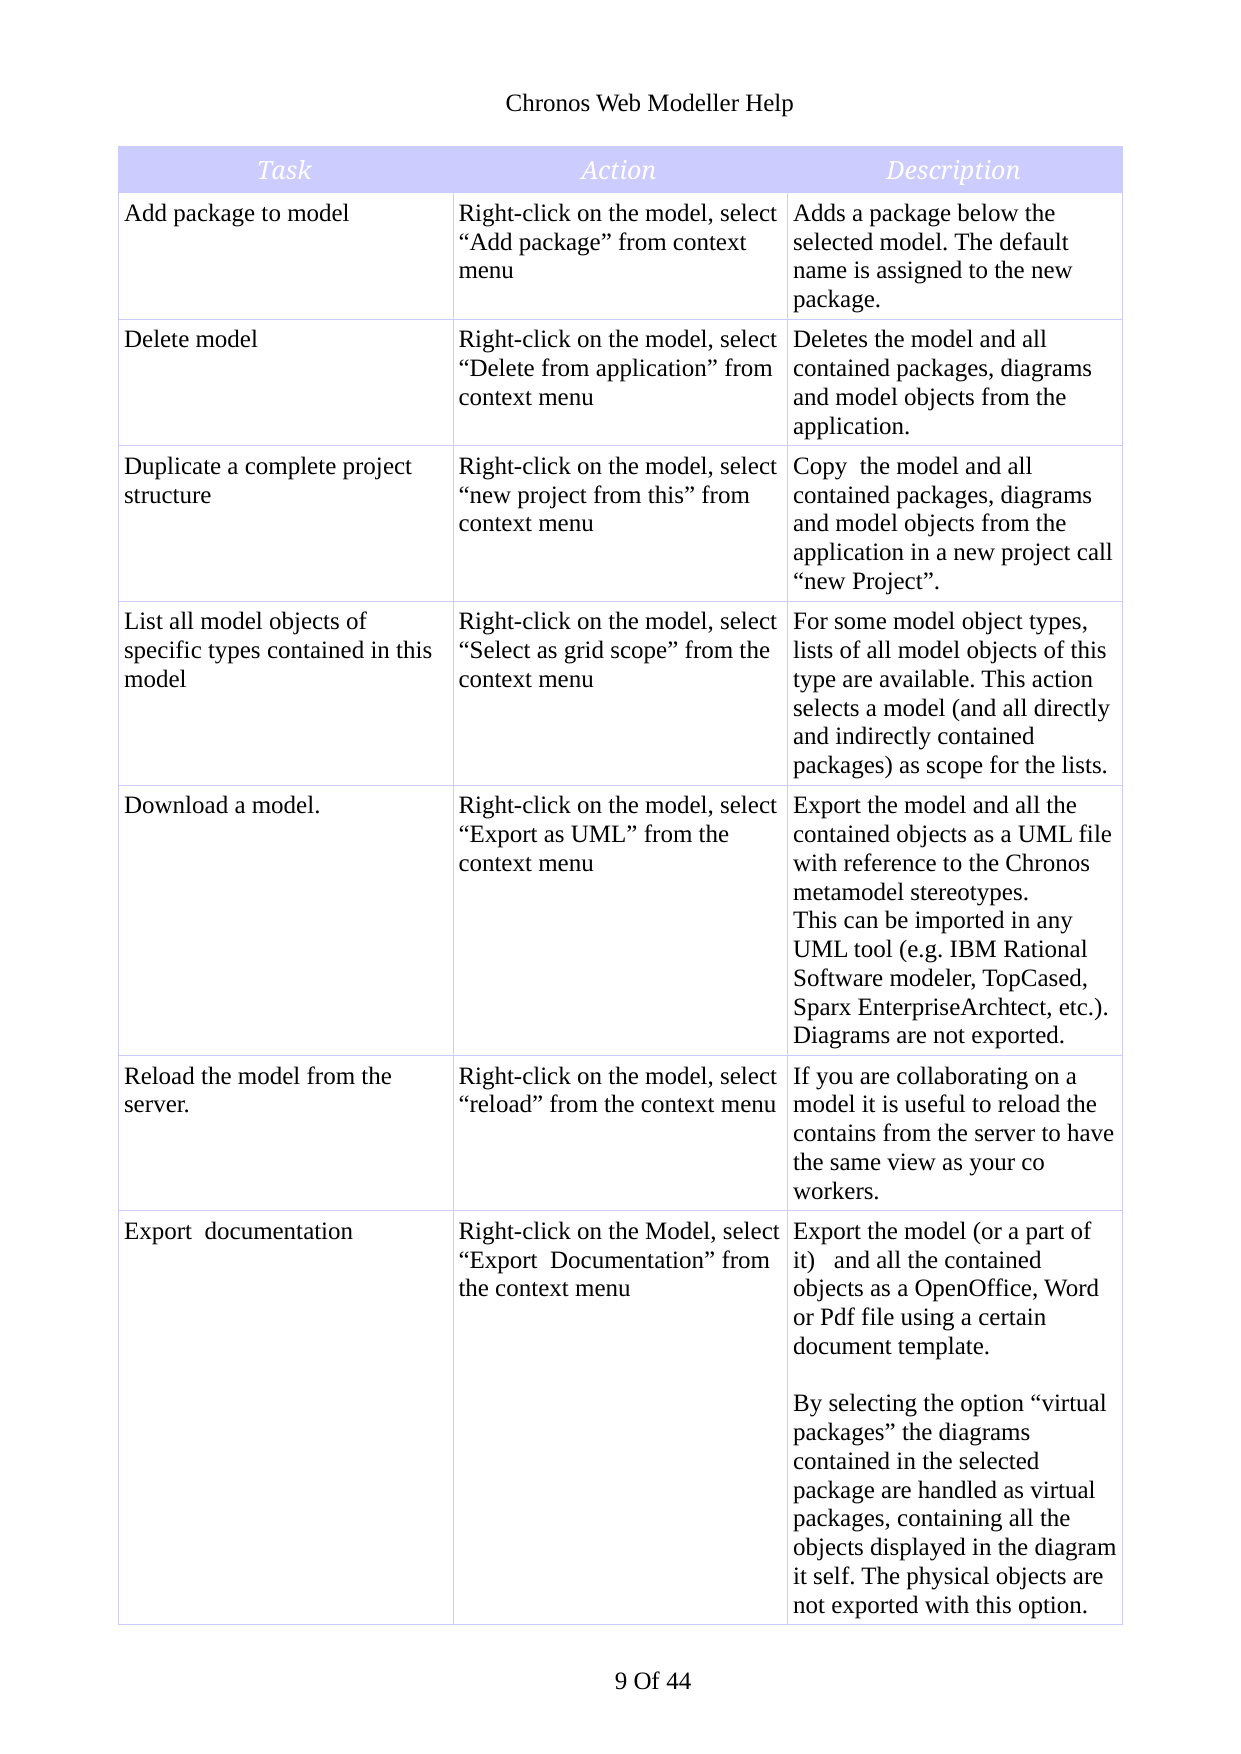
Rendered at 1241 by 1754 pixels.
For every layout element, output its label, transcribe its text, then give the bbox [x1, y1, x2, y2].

table_cell Add package to model [119, 193, 453, 319]
table_cell Copy the model and all contained packages, diagrams and model objects from the application in a new project call “new Project”. [788, 446, 1122, 601]
table_cell Duplicate a complete project structure [119, 446, 453, 601]
table_cell If you are collaborating on a model it is useful to reload the contains from the server to have the same view as your co workers. [788, 1056, 1122, 1210]
table_cell Download a model. [119, 786, 453, 1055]
table_cell Right-click on the model, select “Add package” from context menu [454, 193, 787, 319]
table_header Task [119, 147, 453, 192]
table_cell Reload the model from the server. [119, 1056, 453, 1210]
table_cell Right-click on the Model, select “Export Documentation” from the context menu [454, 1211, 787, 1624]
table_header Description [788, 147, 1122, 192]
table_cell For some model object types, lists of all model objects of this type are available. This action selects a model (and all directly and indirectly contained packages) as scope for the lists. [788, 602, 1122, 784]
table_header Action [454, 147, 787, 192]
table_cell Right-click on the model, select “Export as UML” from the context menu [454, 786, 787, 1055]
table_cell Right-click on the model, select “reload” from the context menu [454, 1056, 787, 1210]
table_cell Deletes the model and all contained packages, diagrams and model objects from the application. [788, 320, 1122, 445]
table_cell Right-click on the model, select “new project from this” from context menu [454, 446, 787, 601]
table_cell Export documentation [119, 1211, 453, 1624]
table_cell Export the model (or a part of it) and all the contained objects as a OpenOffice, Word or Pdf file using a certain document template. By selecting the option “virtual packages” the diagrams contained in the selected package are handled as virtual packages, containing all the objects displayed in the diagram it self. The physical objects are not exported with this option. [788, 1211, 1122, 1624]
table_cell Export the model and all the contained objects as a UML file with reference to the Chronos metamodel stereotypes. This can be imported in any UML tool (e.g. IBM Rational Software modeler, TopCased, Sparx EnterpriseArchtect, etc.). Diagrams are not exported. [788, 786, 1122, 1055]
table_cell List all model objects of specific types contained in this model [119, 602, 453, 784]
table_cell Adds a package below the selected model. The default name is assigned to the new package. [788, 193, 1122, 319]
table_cell Right-click on the model, select “Select as grid scope” from the context menu [454, 602, 787, 784]
table_cell Delete model [119, 320, 453, 445]
table_cell Right-click on the model, select “Delete from application” from context menu [454, 320, 787, 445]
